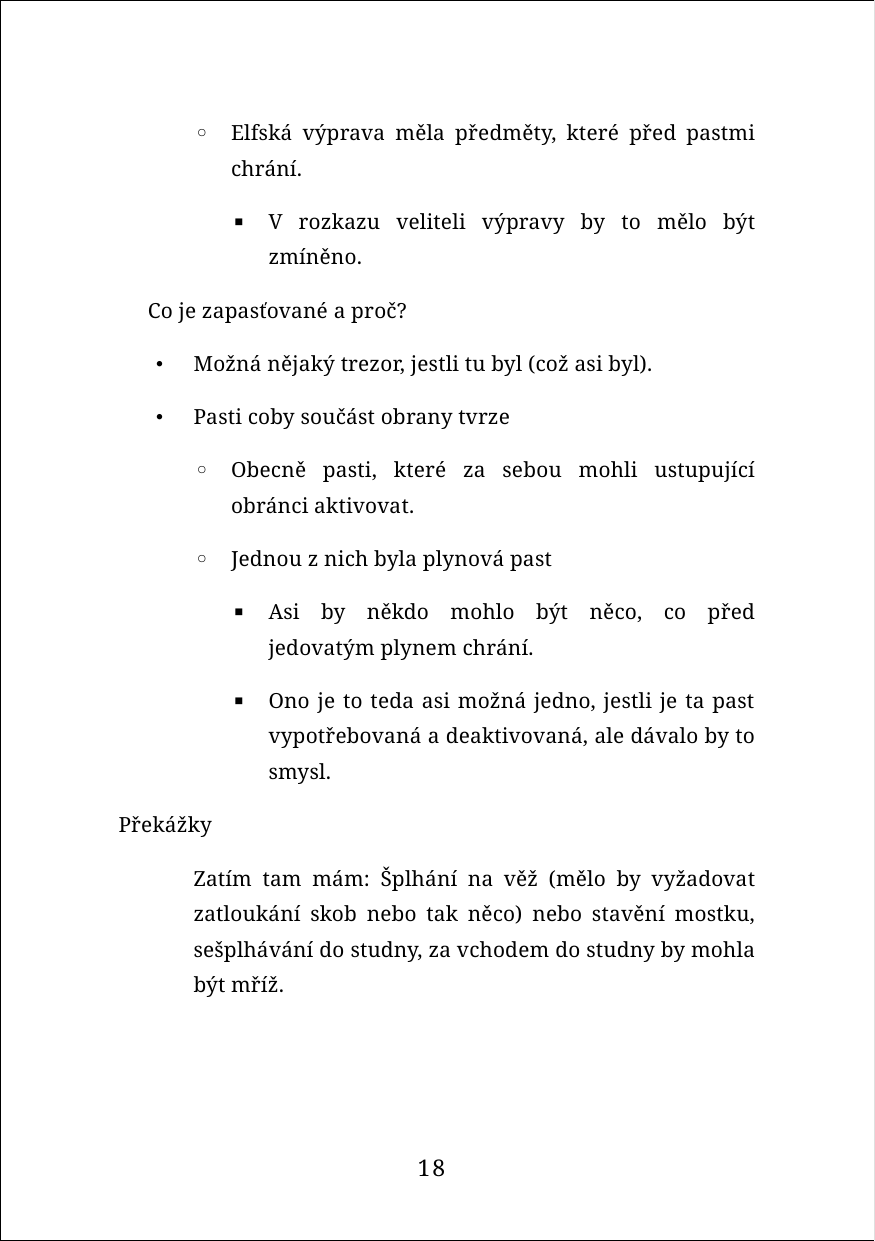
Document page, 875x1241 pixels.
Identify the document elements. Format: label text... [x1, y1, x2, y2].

text Překážky [118, 810, 756, 839]
list V rozkazu veliteli výpravy by to mělo být zmíněno. [231, 207, 756, 271]
list Ono je to teda asi možná jedno, jestli je ta past vypotřebovaná a deaktivovaná, ale dávalo by to smysl. [231, 686, 756, 786]
list Zatím tam mám: Šplhání na věž (mělo by vyžadovat zatloukání skob nebo tak něco) nebo stavění mostku, sešplhávání do studny, za vchodem do studny by mohla být mříž. [156, 864, 756, 999]
list Asi by někdo mohlo být něco, co před jedovatým plynem chrání. [231, 597, 756, 661]
list Možná nějaký trezor, jestli tu byl (což asi byl). [156, 349, 756, 377]
list Elfská výprava měla předměty, které před pastmi chrání. [193, 118, 756, 182]
text Co je zapasťované a proč? [118, 296, 756, 324]
list Obecně pasti, které za sebou mohli ustupující obránci aktivovat. [193, 455, 756, 519]
list Jednou z nich byla plynová past [193, 544, 756, 573]
list Pasti coby součást obrany tvrze [156, 402, 756, 431]
